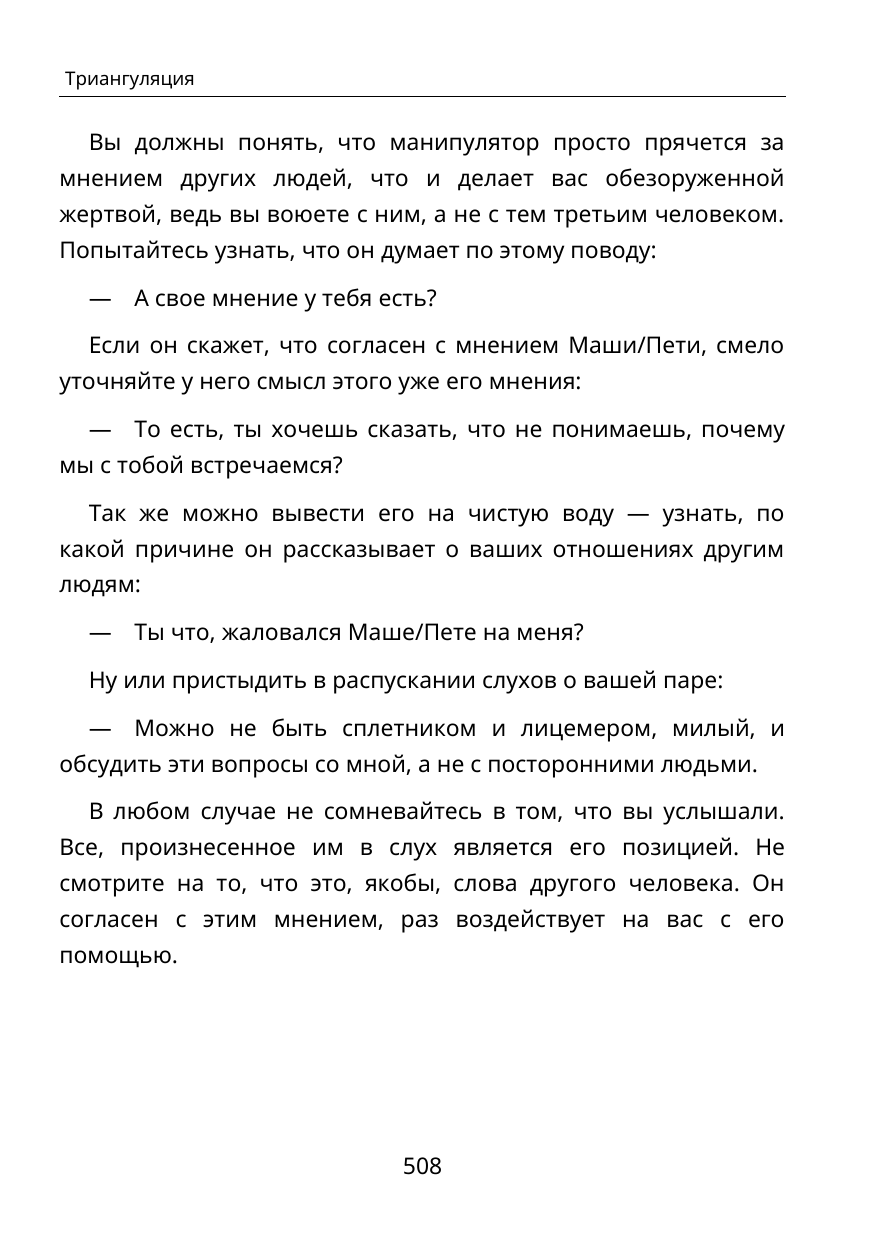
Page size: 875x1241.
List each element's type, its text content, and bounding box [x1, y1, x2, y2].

list Ты что, жаловался Маше/Пете на меня? [59, 616, 786, 647]
list Можно не быть сплетником и лицемером, милый, и обсудить эти вопросы со мной, а не с посторонними людьми. [59, 712, 786, 779]
text Так же можно вывести его на чистую воду — узнать, по какой причине он рассказывает о ваших отношениях другим людям: [59, 497, 786, 600]
list А свое мнение у тебя есть? [59, 282, 786, 313]
text Вы должны понять, что манипулятор просто прячется за мнением других людей, что и делает вас обезоруженной жертвой, ведь вы воюете с ним, а не с тем третьим человеком. Попытайтесь узнать, что он думает по этому поводу: [59, 126, 786, 265]
text Если он скажет, что согласен с мнением Маши/Пети, смело уточняйте у него смысл этого уже его мнения: [59, 329, 786, 396]
list То есть, ты хочешь сказать, что не понимаешь, почему мы с тобой встречаемся? [59, 413, 786, 480]
text В любом случае не сомневайтесь в том, что вы услышали. Все, произнесенное им в слух является его позицией. Не смотрите на то, что это, якобы, слова другого человека. Он согласен с этим мнением, раз воздействует на вас с его помощью. [59, 795, 786, 970]
text Ну или пристыдить в распускании слухов о вашей паре: [59, 664, 786, 695]
